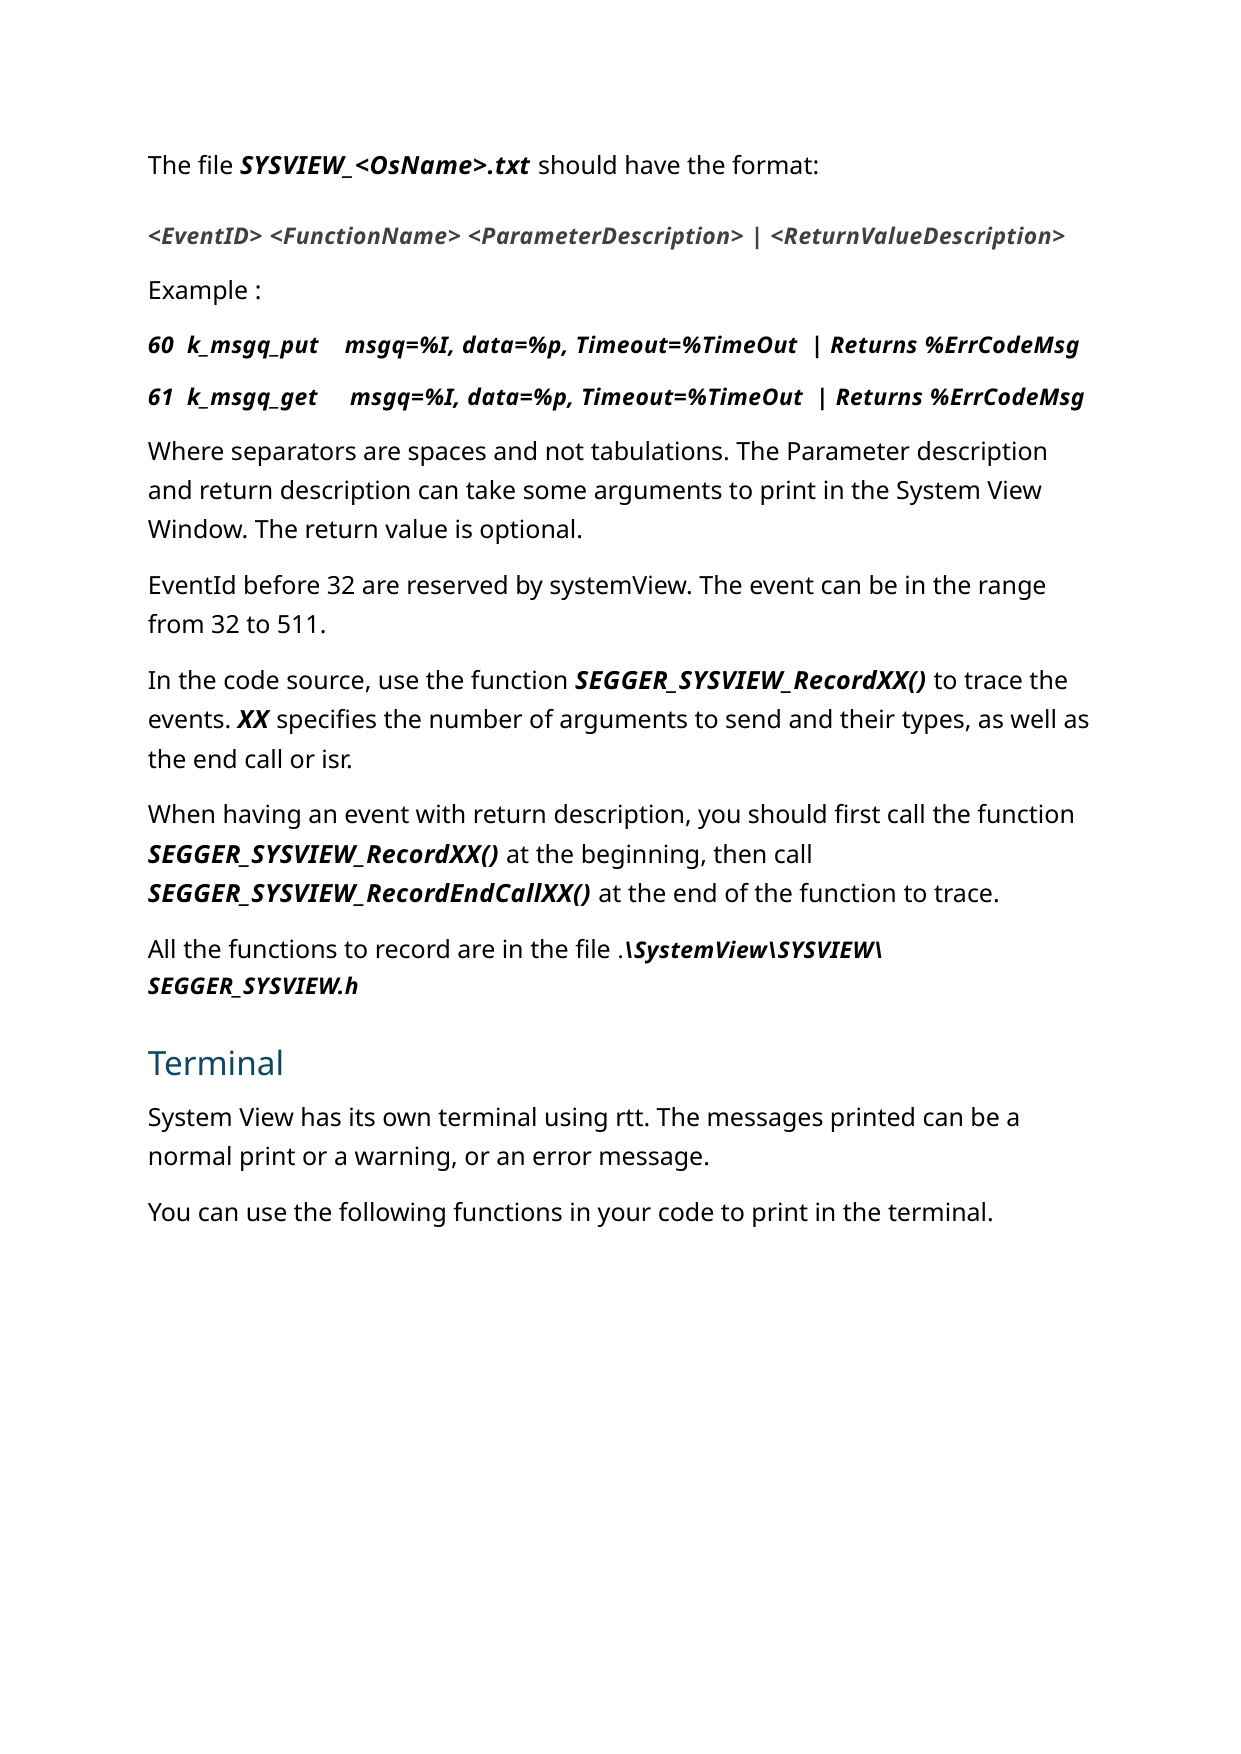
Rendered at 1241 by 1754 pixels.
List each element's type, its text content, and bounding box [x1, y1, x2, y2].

text The file SYSVIEW_<OsName>.txt should have the format: [148, 148, 1093, 182]
text Example : [148, 273, 1093, 307]
text All the functions to record are in the file .\SystemView\SYSVIEW\SEGGER_SYSVIEW.h [148, 931, 1093, 1001]
text EventId before 32 are reserved by systemView. The event can be in the range from 32 to 511. [148, 568, 1093, 641]
text When having an event with return description, you should first call the function SEGGER_SYSVIEW_RecordXX() at the beginning, then call SEGGER_SYSVIEW_RecordEndCallXX() at the end of the function to trace. [148, 797, 1093, 909]
subtitle Terminal [148, 1039, 1093, 1085]
text You can use the following functions in your code to print in the terminal. [148, 1195, 1093, 1229]
text System View has its own terminal using rtt. The messages printed can be a normal print or a warning, or an error message. [148, 1100, 1093, 1173]
text <EventID> <FunctionName> <ParameterDescription> | <ReturnValueDescription> [148, 220, 1093, 251]
text In the code source, use the function SEGGER_SYSVIEW_RecordXX() to trace the events. XX specifies the number of arguments to send and their types, as well as the end call or isr. [148, 663, 1093, 775]
text Where separators are spaces and not tabulations. The Parameter description and return description can take some arguments to print in the System View Window. The return value is optional. [148, 434, 1093, 546]
text 60 k_msgq_put msgq=%I, data=%p, Timeout=%TimeOut | Returns %ErrCodeMsg [148, 328, 1093, 360]
text 61 k_msgq_get msgq=%I, data=%p, Timeout=%TimeOut | Returns %ErrCodeMsg [148, 381, 1093, 412]
